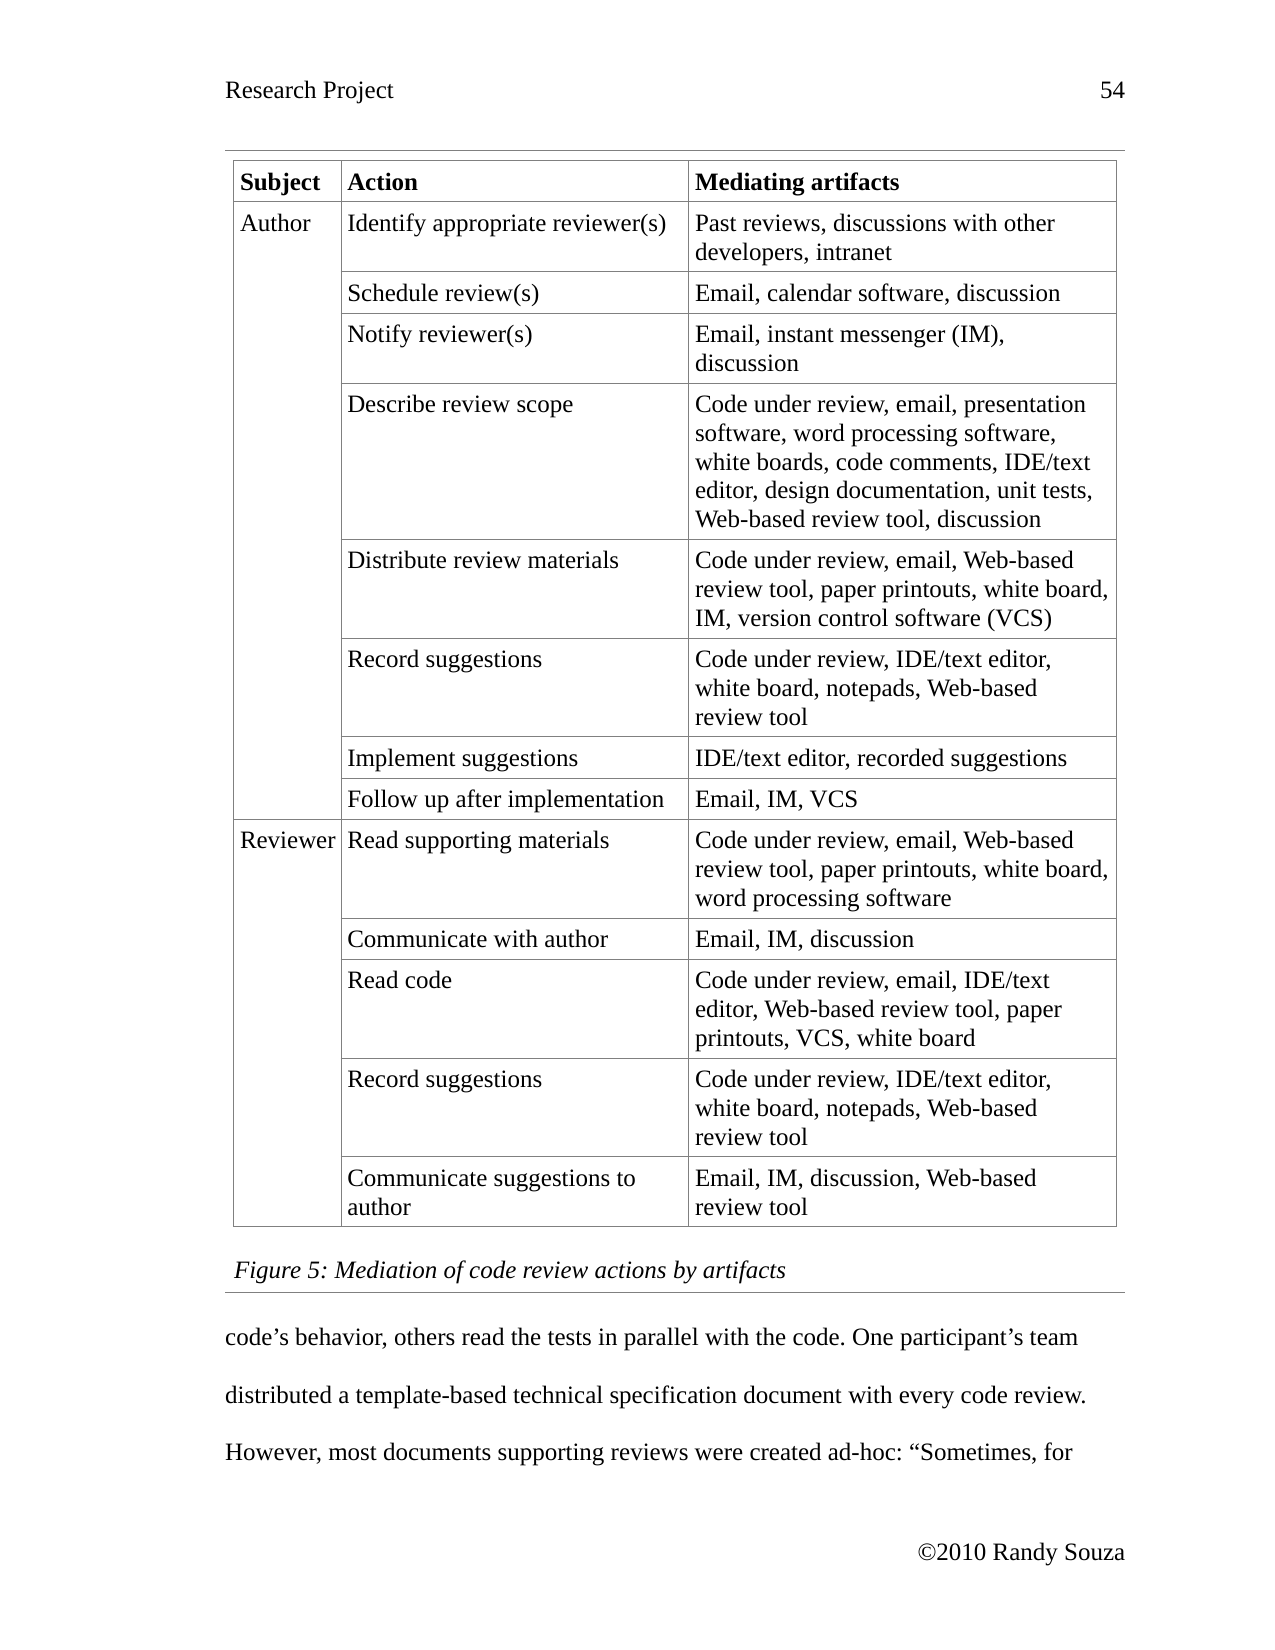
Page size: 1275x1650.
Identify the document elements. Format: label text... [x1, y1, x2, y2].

table_cell Communicate suggestions to author [342, 1157, 688, 1226]
table_cell Code under review, email, presentation software, word processing software, white boards, code comments, IDE/text editor, design documentation, unit tests, Web-based review tool, discussion [689, 384, 1116, 539]
table_cell Email, calendar software, discussion [689, 272, 1116, 312]
table_cell Record suggestions [342, 1059, 688, 1156]
table_cell Author [234, 202, 341, 819]
table_cell Email, IM, discussion [689, 919, 1116, 959]
table_cell Code under review, email, IDE/text editor, Web-based review tool, paper printouts, VCS, white board [689, 960, 1116, 1057]
table_cell IDE/text editor, recorded suggestions [689, 737, 1116, 777]
text code’s behavior, others read the tests in parallel with the code. One participant’s team distributed a template-based technical specification document with every code review. However, most documents supporting reviews were created ad-hoc: “Sometimes, for [225, 1293, 1125, 1466]
table_cell Notify reviewer(s) [342, 314, 688, 382]
table_cell Code under review, IDE/text editor, white board, notepads, Web-based review tool [689, 1059, 1116, 1156]
table_cell Schedule review(s) [342, 272, 688, 312]
table_cell Email, IM, discussion, Web-based review tool [689, 1157, 1116, 1226]
table_cell Record suggestions [342, 639, 688, 736]
table_header Subject [234, 161, 341, 201]
table_cell Read code [342, 960, 688, 1057]
table_cell Communicate with author [342, 919, 688, 959]
table_cell Email, IM, VCS [689, 779, 1116, 819]
table_cell Follow up after implementation [342, 779, 688, 819]
table_cell Email, instant messenger (IM), discussion [689, 314, 1116, 382]
table_cell Identify appropriate reviewer(s) [342, 202, 688, 271]
table_cell Describe review scope [342, 384, 688, 539]
table_cell Code under review, email, Web-based review tool, paper printouts, white board, word processing software [689, 820, 1116, 917]
text Figure 5: Mediation of code review actions by artifacts [234, 1255, 1116, 1283]
table_cell Code under review, IDE/text editor, white board, notepads, Web-based review tool [689, 639, 1116, 736]
table_cell Implement suggestions [342, 737, 688, 777]
table_cell Read supporting materials [342, 820, 688, 917]
table_cell Past reviews, discussions with other developers, intranet [689, 202, 1116, 271]
table_cell Distribute review materials [342, 540, 688, 637]
table_cell Code under review, email, Web-based review tool, paper printouts, white board, IM, version control software (VCS) [689, 540, 1116, 637]
table_header Action [342, 161, 688, 201]
table_cell Reviewer [234, 820, 341, 1226]
table_header Mediating artifacts [689, 161, 1116, 201]
